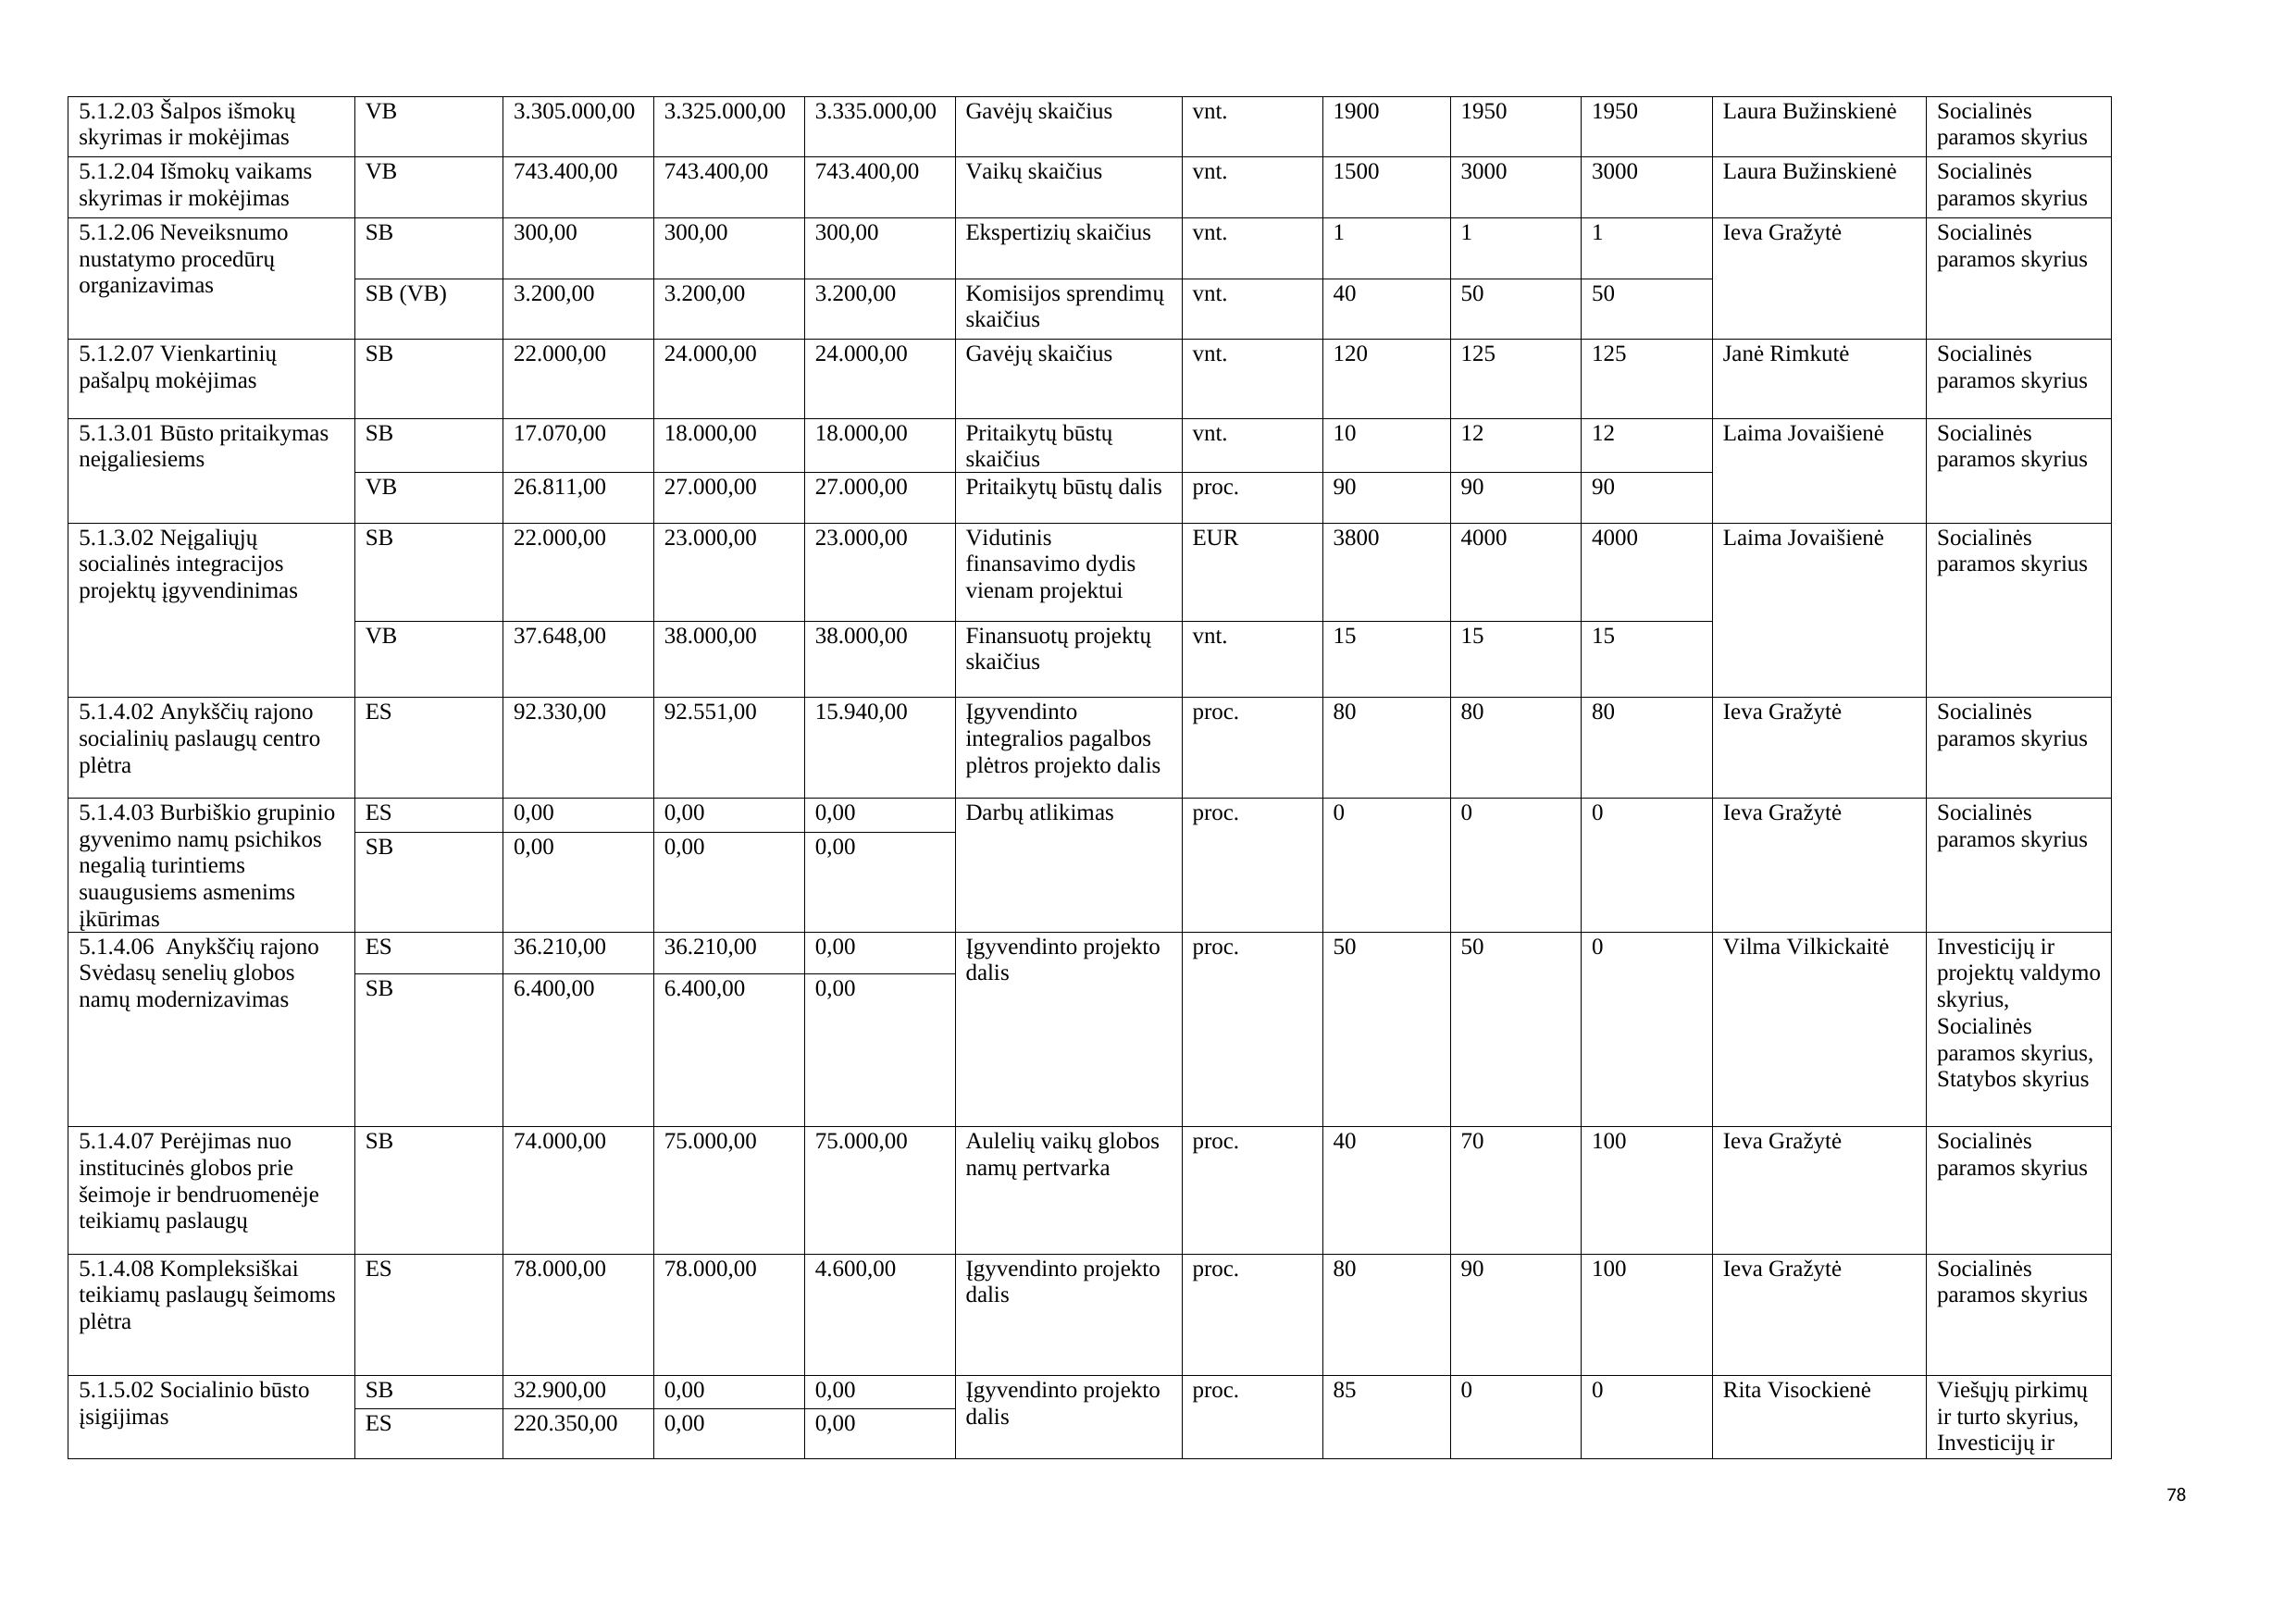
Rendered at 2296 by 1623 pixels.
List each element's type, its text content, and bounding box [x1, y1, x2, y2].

table_cell vnt. [1183, 97, 1322, 156]
table_cell 0,00 [654, 1376, 804, 1408]
table_cell SB [355, 524, 503, 621]
table_cell ES [355, 799, 503, 832]
table_cell Komisijos sprendimų skaičius [956, 279, 1182, 339]
table_cell 50 [1451, 933, 1581, 1126]
table_cell SB [355, 974, 503, 1126]
table_cell SB [355, 1376, 503, 1408]
table_cell 37.648,00 [503, 622, 653, 697]
table_cell Socialinės paramos skyrius [1927, 157, 2111, 217]
table_cell 100 [1582, 1127, 1712, 1254]
table_cell Socialinės paramos skyrius [1927, 524, 2111, 697]
table_cell 4.600,00 [805, 1255, 955, 1375]
table_cell 3.325.000,00 [654, 97, 804, 156]
table_cell proc. [1183, 1376, 1322, 1458]
table_cell 0,00 [805, 833, 955, 932]
table_cell 40 [1323, 279, 1450, 339]
table_cell 0 [1451, 799, 1581, 932]
table_cell 80 [1323, 1255, 1450, 1375]
table_cell 1 [1451, 218, 1581, 279]
table_cell SB [355, 833, 503, 932]
table_cell ES [355, 933, 503, 973]
table_cell 36.210,00 [654, 933, 804, 973]
table_cell 70 [1451, 1127, 1581, 1254]
table_cell 32.900,00 [503, 1376, 653, 1408]
table_cell Socialinės paramos skyrius [1927, 1127, 2111, 1254]
table_cell Finansuotų projektų skaičius [956, 622, 1182, 697]
table_cell 0,00 [654, 799, 804, 832]
table_cell SB (VB) [355, 279, 503, 339]
table_cell 27.000,00 [654, 473, 804, 523]
table_cell Vilma Vilkickaitė [1713, 933, 1926, 1126]
table_cell vnt. [1183, 340, 1322, 418]
table_cell 36.210,00 [503, 933, 653, 973]
table_cell Gavėjų skaičius [956, 340, 1182, 418]
table_cell SB [355, 218, 503, 279]
table_cell 4000 [1451, 524, 1581, 621]
table_cell 6.400,00 [503, 974, 653, 1126]
table_cell 300,00 [805, 218, 955, 279]
table_cell 90 [1582, 473, 1712, 523]
table_cell proc. [1183, 799, 1322, 932]
table_cell 0,00 [654, 833, 804, 932]
table_cell 23.000,00 [654, 524, 804, 621]
table_cell 1950 [1582, 97, 1712, 156]
table_cell 15 [1323, 622, 1450, 697]
table_cell vnt. [1183, 622, 1322, 697]
table_cell 90 [1323, 473, 1450, 523]
table_cell Socialinės paramos skyrius [1927, 97, 2111, 156]
table_cell 0,00 [503, 799, 653, 832]
table_cell 6.400,00 [654, 974, 804, 1126]
table_cell 75.000,00 [654, 1127, 804, 1254]
table_cell 50 [1451, 279, 1581, 339]
table_cell Darbų atlikimas [956, 799, 1182, 932]
table_cell 92.330,00 [503, 698, 653, 798]
table_cell 5.1.4.08 Kompleksiškai teikiamų paslaugų šeimoms plėtra [68, 1255, 354, 1375]
table_cell 18.000,00 [654, 419, 804, 472]
table_cell Ieva Gražytė [1713, 698, 1926, 798]
table_cell 5.1.2.07 Vienkartinių pašalpų mokėjimas [68, 340, 354, 418]
table_cell Ieva Gražytė [1713, 218, 1926, 339]
table_cell ES [355, 698, 503, 798]
table_cell EUR [1183, 524, 1322, 621]
table_cell Viešųjų pirkimų ir turto skyrius, Investicijų ir [1927, 1376, 2111, 1458]
table_cell 100 [1582, 1255, 1712, 1375]
table_cell VB [355, 97, 503, 156]
table_cell 80 [1582, 698, 1712, 798]
table_cell 300,00 [503, 218, 653, 279]
table_cell 743.400,00 [805, 157, 955, 217]
table_cell 5.1.3.01 Būsto pritaikymas neįgaliesiems [68, 419, 354, 523]
table_cell VB [355, 157, 503, 217]
table_cell Investicijų ir projektų valdymo skyrius, Socialinės paramos skyrius, Statybos skyrius [1927, 933, 2111, 1126]
table_cell 80 [1451, 698, 1581, 798]
table_cell Rita Visockienė [1713, 1376, 1926, 1458]
table_cell vnt. [1183, 157, 1322, 217]
table_cell Gavėjų skaičius [956, 97, 1182, 156]
table_cell proc. [1183, 698, 1322, 798]
table_cell vnt. [1183, 218, 1322, 279]
table_cell 220.350,00 [503, 1409, 653, 1458]
table_cell Įgyvendinto projekto dalis [956, 933, 1182, 1126]
table_cell 5.1.4.03 Burbiškio grupinio gyvenimo namų psichikos negalią turintiems suaugusiems asmenims įkūrimas [68, 799, 354, 932]
table_cell Ieva Gražytė [1713, 1127, 1926, 1254]
table_cell Janė Rimkutė [1713, 340, 1926, 418]
table_cell vnt. [1183, 419, 1322, 472]
table_cell 0 [1323, 799, 1450, 932]
table_cell 22.000,00 [503, 340, 653, 418]
table_cell ES [355, 1409, 503, 1458]
table_cell 5.1.2.04 Išmokų vaikams skyrimas ir mokėjimas [68, 157, 354, 217]
table_cell 0,00 [805, 1409, 955, 1458]
table_cell 24.000,00 [805, 340, 955, 418]
table_cell 743.400,00 [503, 157, 653, 217]
table_cell 0 [1582, 933, 1712, 1126]
table_cell 85 [1323, 1376, 1450, 1458]
table_cell 5.1.5.02 Socialinio būsto įsigijimas [68, 1376, 354, 1458]
table_cell 0,00 [805, 799, 955, 832]
table_cell Įgyvendinto projekto dalis [956, 1255, 1182, 1375]
table_cell 15.940,00 [805, 698, 955, 798]
table_cell 50 [1582, 279, 1712, 339]
table_cell 4000 [1582, 524, 1712, 621]
table_cell 0,00 [805, 974, 955, 1126]
table_cell Laura Bužinskienė [1713, 97, 1926, 156]
table_cell Socialinės paramos skyrius [1927, 698, 2111, 798]
table_cell Socialinės paramos skyrius [1927, 1255, 2111, 1375]
table_cell Pritaikytų būstų dalis [956, 473, 1182, 523]
table_cell 26.811,00 [503, 473, 653, 523]
table_cell 5.1.4.02 Anykščių rajono socialinių paslaugų centro plėtra [68, 698, 354, 798]
table_cell 23.000,00 [805, 524, 955, 621]
table_cell Laima Jovaišienė [1713, 419, 1926, 523]
table_cell 78.000,00 [503, 1255, 653, 1375]
table_cell 0 [1582, 1376, 1712, 1458]
table_cell SB [355, 1127, 503, 1254]
table_cell Įgyvendinto projekto dalis [956, 1376, 1182, 1458]
table_cell 15 [1451, 622, 1581, 697]
table_cell proc. [1183, 933, 1322, 1126]
table_cell proc. [1183, 473, 1322, 523]
table_cell 120 [1323, 340, 1450, 418]
table_cell vnt. [1183, 279, 1322, 339]
table_cell 10 [1323, 419, 1450, 472]
table_cell 5.1.4.07 Perėjimas nuo institucinės globos prie šeimoje ir bendruomenėje teikiamų paslaugų [68, 1127, 354, 1254]
table_cell Vidutinis finansavimo dydis vienam projektui [956, 524, 1182, 621]
table_cell Ekspertizių skaičius [956, 218, 1182, 279]
table_cell Socialinės paramos skyrius [1927, 419, 2111, 523]
table_cell Laura Bužinskienė [1713, 157, 1926, 217]
table_cell 0,00 [805, 933, 955, 973]
table_cell 0,00 [805, 1376, 955, 1408]
table_cell Socialinės paramos skyrius [1927, 218, 2111, 339]
table_cell Socialinės paramos skyrius [1927, 340, 2111, 418]
table_cell proc. [1183, 1255, 1322, 1375]
table_cell VB [355, 473, 503, 523]
table_cell 1900 [1323, 97, 1450, 156]
table_cell 3.335.000,00 [805, 97, 955, 156]
table_cell proc. [1183, 1127, 1322, 1254]
table_cell 5.1.2.03 Šalpos išmokų skyrimas ir mokėjimas [68, 97, 354, 156]
table_cell 125 [1451, 340, 1581, 418]
table_cell SB [355, 340, 503, 418]
table_cell Vaikų skaičius [956, 157, 1182, 217]
table_cell 38.000,00 [805, 622, 955, 697]
table_cell 125 [1582, 340, 1712, 418]
table_cell 3.305.000,00 [503, 97, 653, 156]
table_cell 18.000,00 [805, 419, 955, 472]
table_cell 78.000,00 [654, 1255, 804, 1375]
table_cell ES [355, 1255, 503, 1375]
table_cell 12 [1451, 419, 1581, 472]
table_cell VB [355, 622, 503, 697]
table_cell 0,00 [654, 1409, 804, 1458]
table_cell 3800 [1323, 524, 1450, 621]
table_cell 12 [1582, 419, 1712, 472]
table_cell 5.1.4.06 Anykščių rajono Svėdasų senelių globos namų modernizavimas [68, 933, 354, 1126]
table_cell 22.000,00 [503, 524, 653, 621]
table_cell 24.000,00 [654, 340, 804, 418]
table_cell 3.200,00 [654, 279, 804, 339]
table_cell 75.000,00 [805, 1127, 955, 1254]
table_cell Ieva Gražytė [1713, 1255, 1926, 1375]
table_cell 92.551,00 [654, 698, 804, 798]
table_cell Pritaikytų būstų skaičius [956, 419, 1182, 472]
table_cell 1500 [1323, 157, 1450, 217]
table_cell 3000 [1582, 157, 1712, 217]
table_cell 38.000,00 [654, 622, 804, 697]
table_cell SB [355, 419, 503, 472]
table_cell 300,00 [654, 218, 804, 279]
table_cell 1 [1582, 218, 1712, 279]
table_cell 743.400,00 [654, 157, 804, 217]
table_cell 1950 [1451, 97, 1581, 156]
table_cell 90 [1451, 473, 1581, 523]
table_cell 90 [1451, 1255, 1581, 1375]
table_cell 17.070,00 [503, 419, 653, 472]
table_cell 15 [1582, 622, 1712, 697]
table_cell 74.000,00 [503, 1127, 653, 1254]
table_cell Ieva Gražytė [1713, 799, 1926, 932]
table_cell 3.200,00 [805, 279, 955, 339]
table_cell 80 [1323, 698, 1450, 798]
table_cell 27.000,00 [805, 473, 955, 523]
table_cell Įgyvendinto integralios pagalbos plėtros projekto dalis [956, 698, 1182, 798]
table_cell 40 [1323, 1127, 1450, 1254]
table_cell Socialinės paramos skyrius [1927, 799, 2111, 932]
table_cell 0,00 [503, 833, 653, 932]
table_cell 3000 [1451, 157, 1581, 217]
table_cell Aulelių vaikų globos namų pertvarka [956, 1127, 1182, 1254]
table_cell 50 [1323, 933, 1450, 1126]
table_cell 0 [1451, 1376, 1581, 1458]
table_cell 5.1.3.02 Neįgaliųjų socialinės integracijos projektų įgyvendinimas [68, 524, 354, 697]
table_cell 0 [1582, 799, 1712, 932]
table_cell 3.200,00 [503, 279, 653, 339]
table_cell 1 [1323, 218, 1450, 279]
table_cell 5.1.2.06 Neveiksnumo nustatymo procedūrų organizavimas [68, 218, 354, 339]
table_cell Laima Jovaišienė [1713, 524, 1926, 697]
